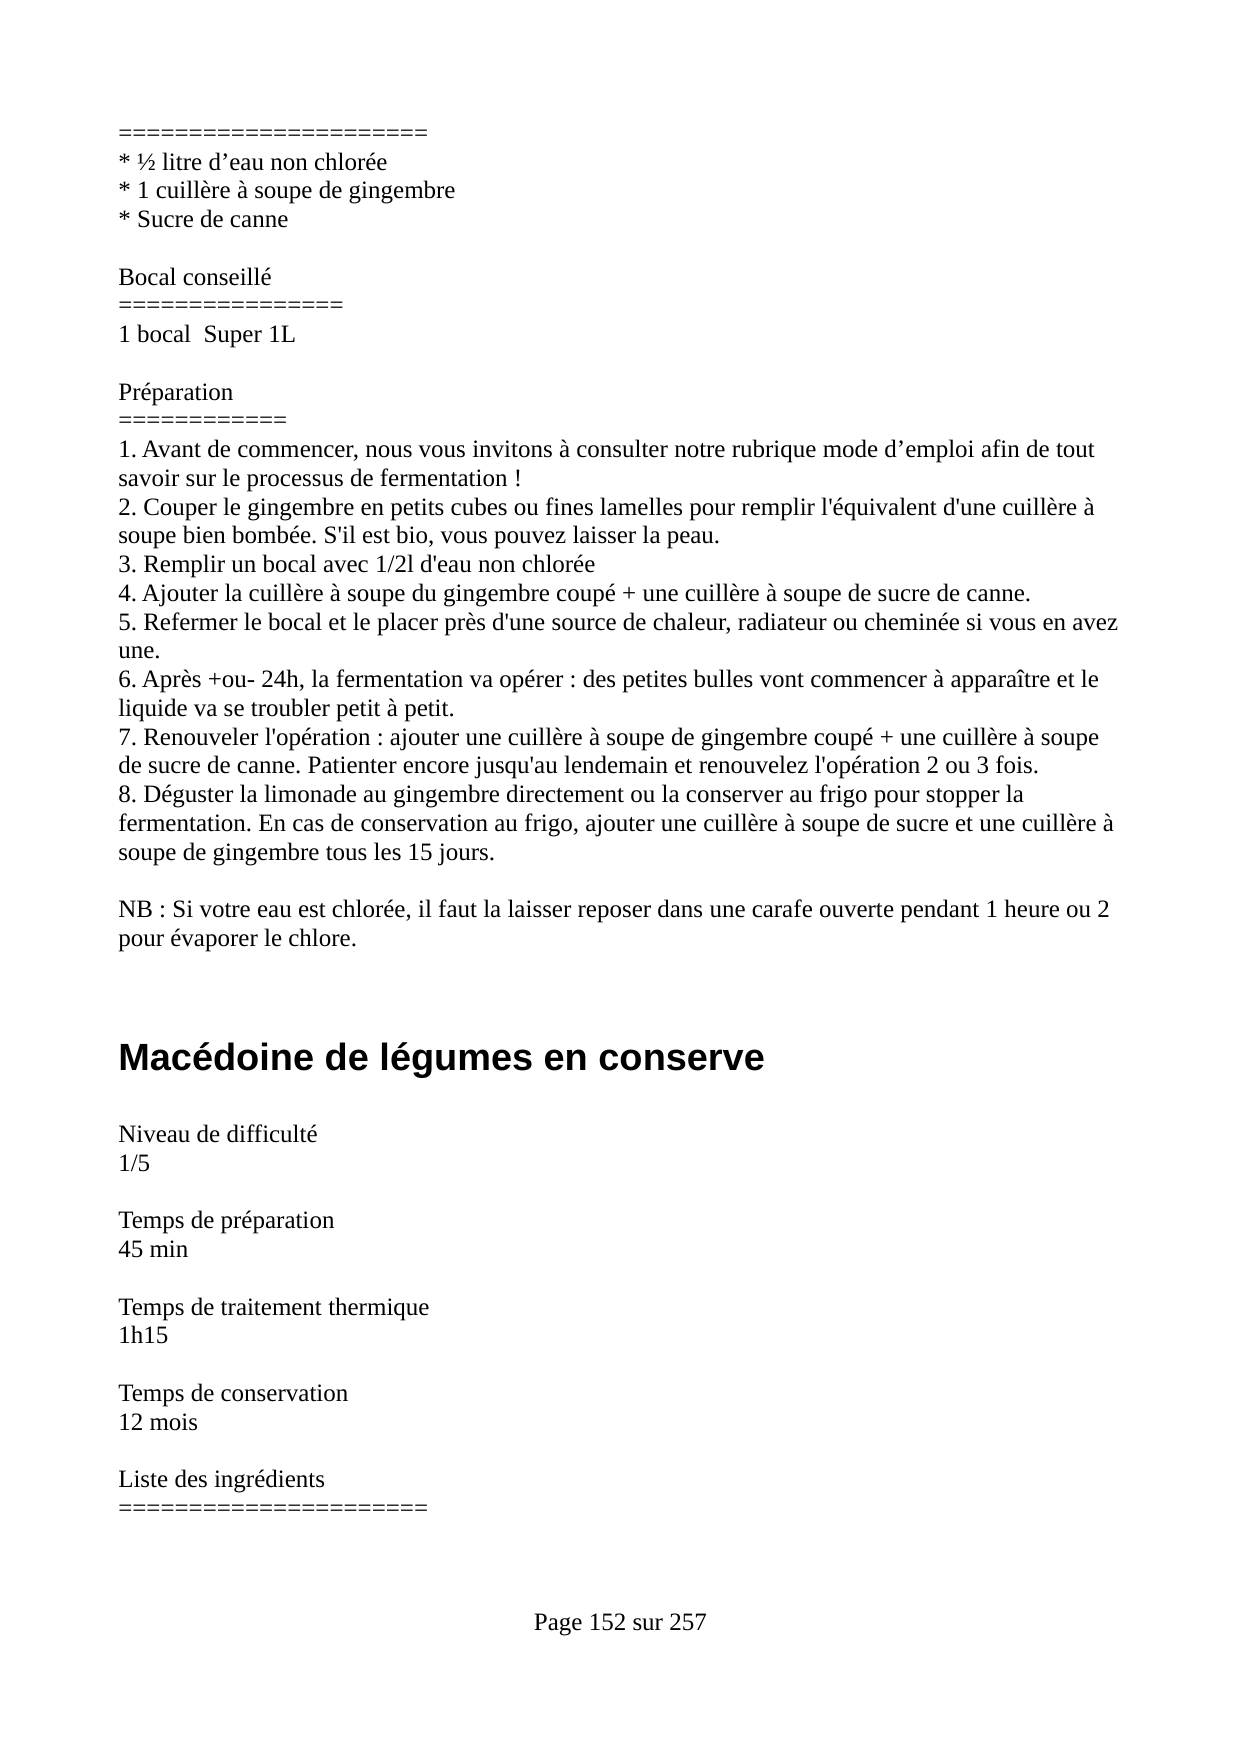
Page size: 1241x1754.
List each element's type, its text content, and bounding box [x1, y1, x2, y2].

text 8. Déguster la limonade au gingembre directement ou la conserver au frigo pour stopper la fermentation. En cas de conservation au frigo, ajouter une cuillère à soupe de sucre et une cuillère à soupe de gingembre tous les 15 jours. [118, 779, 1122, 866]
text ====================== [118, 118, 1122, 147]
text * 1 cuillère à soupe de gingembre [118, 176, 1122, 204]
text Temps de préparation [118, 1206, 1122, 1234]
text Bocal conseillé [118, 262, 1122, 291]
text NB : Si votre eau est chlorée, il faut la laisser reposer dans une carafe ouverte pendant 1 heure ou 2 pour évaporer le chlore. [118, 894, 1122, 952]
text * Sucre de canne [118, 204, 1122, 233]
subtitle Macédoine de légumes en conserve [118, 1034, 1122, 1078]
text 4. Ajouter la cuillère à soupe du gingembre coupé + une cuillère à soupe de sucre de canne. [118, 578, 1122, 607]
text 12 mois [118, 1407, 1122, 1436]
text 2. Couper le gingembre en petits cubes ou fines lamelles pour remplir l'équivalent d'une cuillère à soupe bien bombée. S'il est bio, vous pouvez laisser la peau. [118, 492, 1122, 549]
text 3. Remplir un bocal avec 1/2l d'eau non chlorée [118, 549, 1122, 578]
text Temps de traitement thermique [118, 1292, 1122, 1321]
text 1. Avant de commencer, nous vous invitons à consulter notre rubrique mode d’emploi afin de tout savoir sur le processus de fermentation ! [118, 434, 1122, 492]
text Niveau de difficulté [118, 1119, 1122, 1148]
text 5. Refermer le bocal et le placer près d'une source de chaleur, radiateur ou cheminée si vous en avez une. [118, 607, 1122, 664]
text 1 bocal Super 1L [118, 319, 1122, 348]
text Temps de conservation [118, 1378, 1122, 1407]
text ============ [118, 406, 1122, 434]
text ================ [118, 291, 1122, 319]
text 45 min [118, 1234, 1122, 1263]
text 1/5 [118, 1148, 1122, 1177]
text * ½ litre d’eau non chlorée [118, 147, 1122, 176]
text 1h15 [118, 1321, 1122, 1349]
text 6. Après +ou- 24h, la fermentation va opérer : des petites bulles vont commencer à apparaître et le liquide va se troubler petit à petit. [118, 664, 1122, 722]
text Préparation [118, 377, 1122, 406]
text Liste des ingrédients [118, 1464, 1122, 1493]
text ====================== [118, 1493, 1122, 1522]
text 7. Renouveler l'opération : ajouter une cuillère à soupe de gingembre coupé + une cuillère à soupe de sucre de canne. Patienter encore jusqu'au lendemain et renouvelez l'opération 2 ou 3 fois. [118, 722, 1122, 779]
